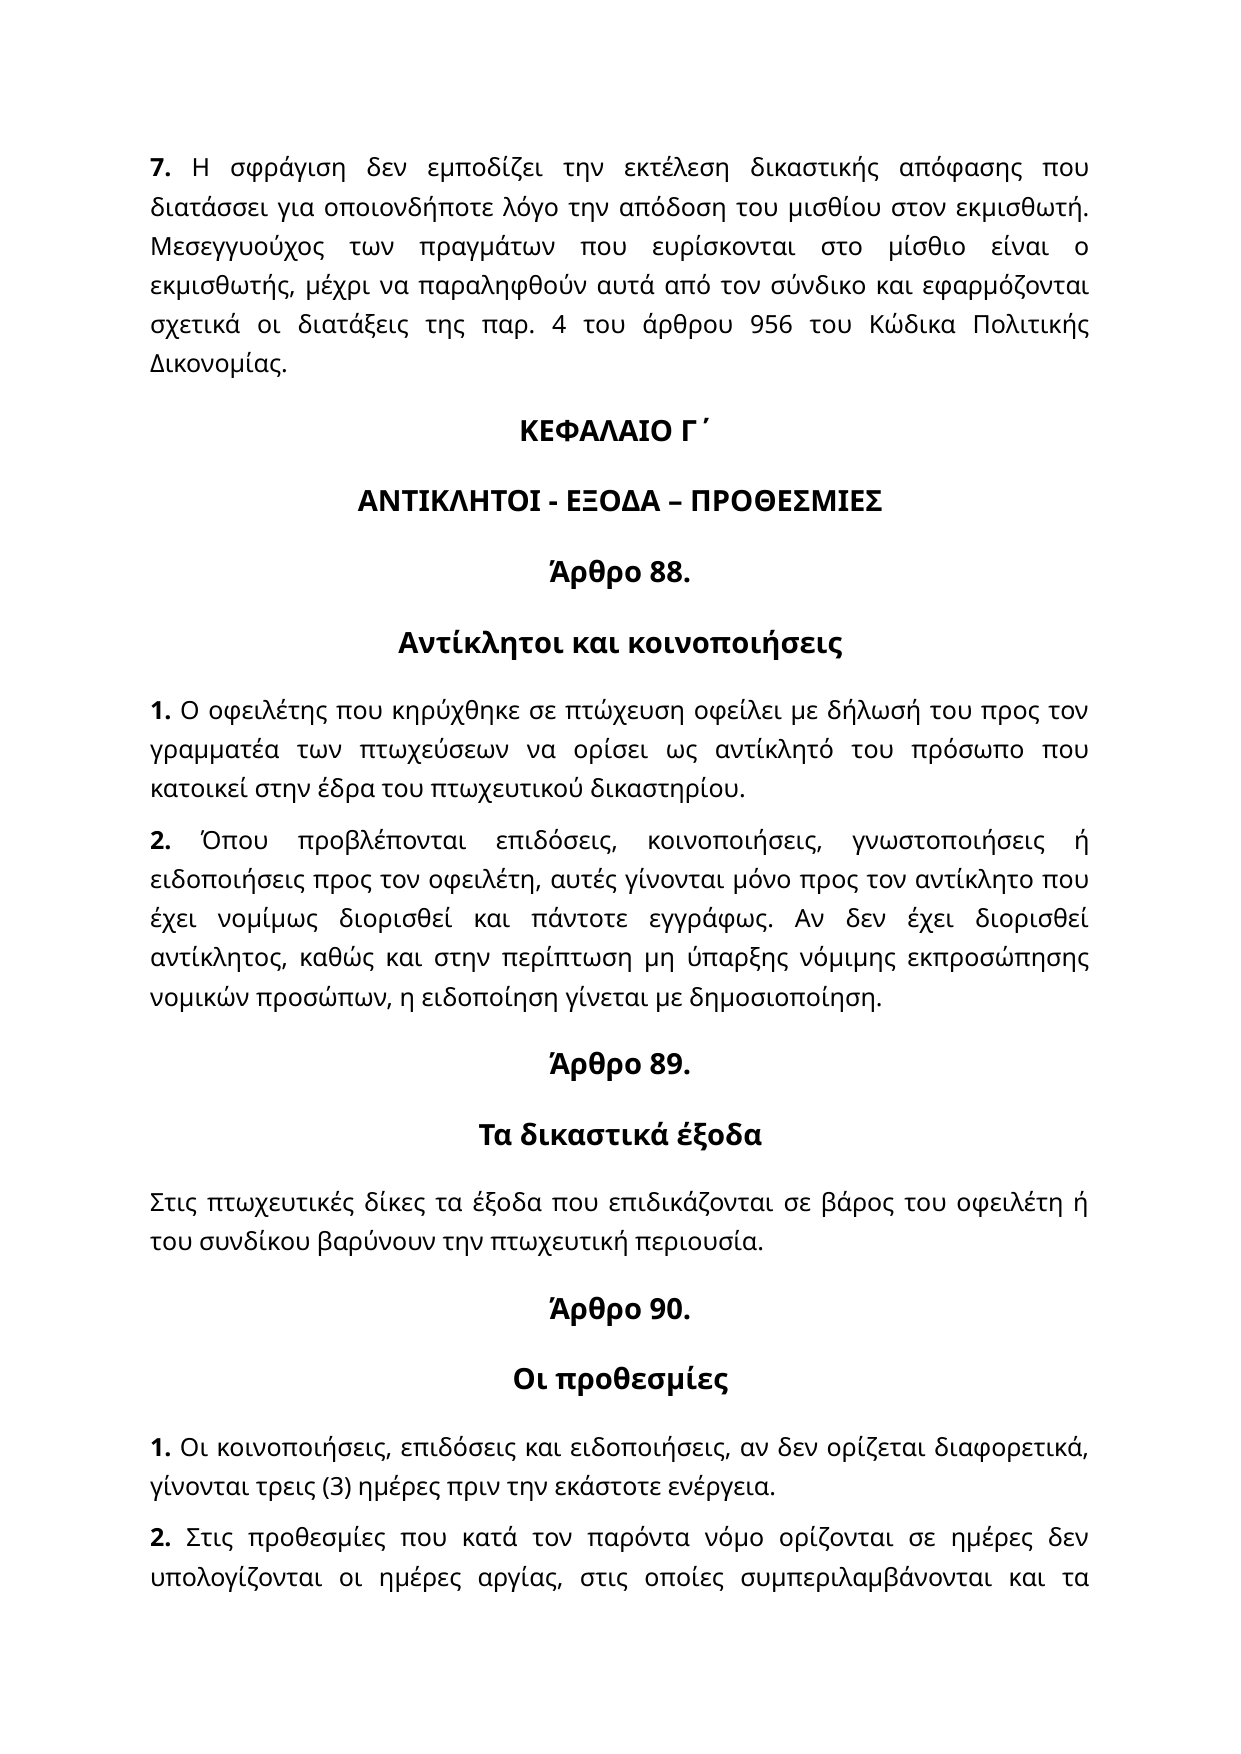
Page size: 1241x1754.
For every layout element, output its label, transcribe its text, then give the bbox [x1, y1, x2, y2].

subtitle ΑΝΤΙΚΛΗΤΟΙ - ΕΞΟΔΑ – ΠΡΟΘΕΣΜΙΕΣ [150, 481, 1090, 520]
subtitle Τα δικαστικά έξοδα [150, 1114, 1090, 1154]
text 1. Ο οφειλέτης που κηρύχθηκε σε πτώχευση οφείλει με δήλωσή του προς τον γραμματέα των πτωχεύσεων να ορίσει ως αντίκλητό του πρόσωπο που κατοικεί στην έδρα του πτωχευτικού δικαστηρίου. [150, 692, 1090, 805]
text Στις πτωχευτικές δίκες τα έξοδα που επιδικάζονται σε βάρος του οφειλέτη ή του συνδίκου βαρύνουν την πτωχευτική περιουσία. [150, 1184, 1090, 1258]
text 1. Οι κοινοποιήσεις, επιδόσεις και ειδοποιήσεις, αν δεν ορίζεται διαφορετικά, γίνονται τρεις (3) ημέρες πριν την εκάστοτε ενέργεια. [150, 1429, 1090, 1502]
subtitle Άρθρο 88. [150, 551, 1090, 591]
text 7. Η σφράγιση δεν εμποδίζει την εκτέλεση δικαστικής απόφασης που διατάσσει για οποιονδήποτε λόγο την απόδοση του μισθίου στον εκμισθωτή. Μεσεγγυούχος των πραγμάτων που ευρίσκονται στο μίσθιο είναι ο εκμισθωτής, μέχρι να παραληφθούν αυτά από τον σύνδικο και εφαρμόζονται σχετικά οι διατάξεις της παρ. 4 του άρθρου 956 του Κώδικα Πολιτικής Δικονομίας. [150, 150, 1090, 380]
subtitle Άρθρο 90. [150, 1288, 1090, 1328]
text 2. Όπου προβλέπονται επιδόσεις, κοινοποιήσεις, γνωστοποιήσεις ή ειδοποιήσεις προς τον οφειλέτη, αυτές γίνονται μόνο προς τον αντίκλητο που έχει νομίμως διορισθεί και πάντοτε εγγράφως. Αν δεν έχει διορισθεί αντίκλητος, καθώς και στην περίπτωση μη ύπαρξης νόμιμης εκπροσώπησης νομικών προσώπων, η ειδοποίηση γίνεται με δημοσιοποίηση. [150, 822, 1090, 1013]
subtitle Οι προθεσμίες [150, 1358, 1090, 1398]
text 2. Στις προθεσμίες που κατά τον παρόντα νόμο ορίζονται σε ημέρες δεν υπολογίζονται οι ημέρες αργίας, στις οποίες συμπεριλαμβάνονται και τα [150, 1520, 1090, 1593]
subtitle ΚΕΦΑΛΑΙΟ Γ΄ [150, 410, 1090, 450]
subtitle Αντίκλητοι και κοινοποιήσεις [150, 622, 1090, 662]
subtitle Άρθρο 89. [150, 1043, 1090, 1083]
